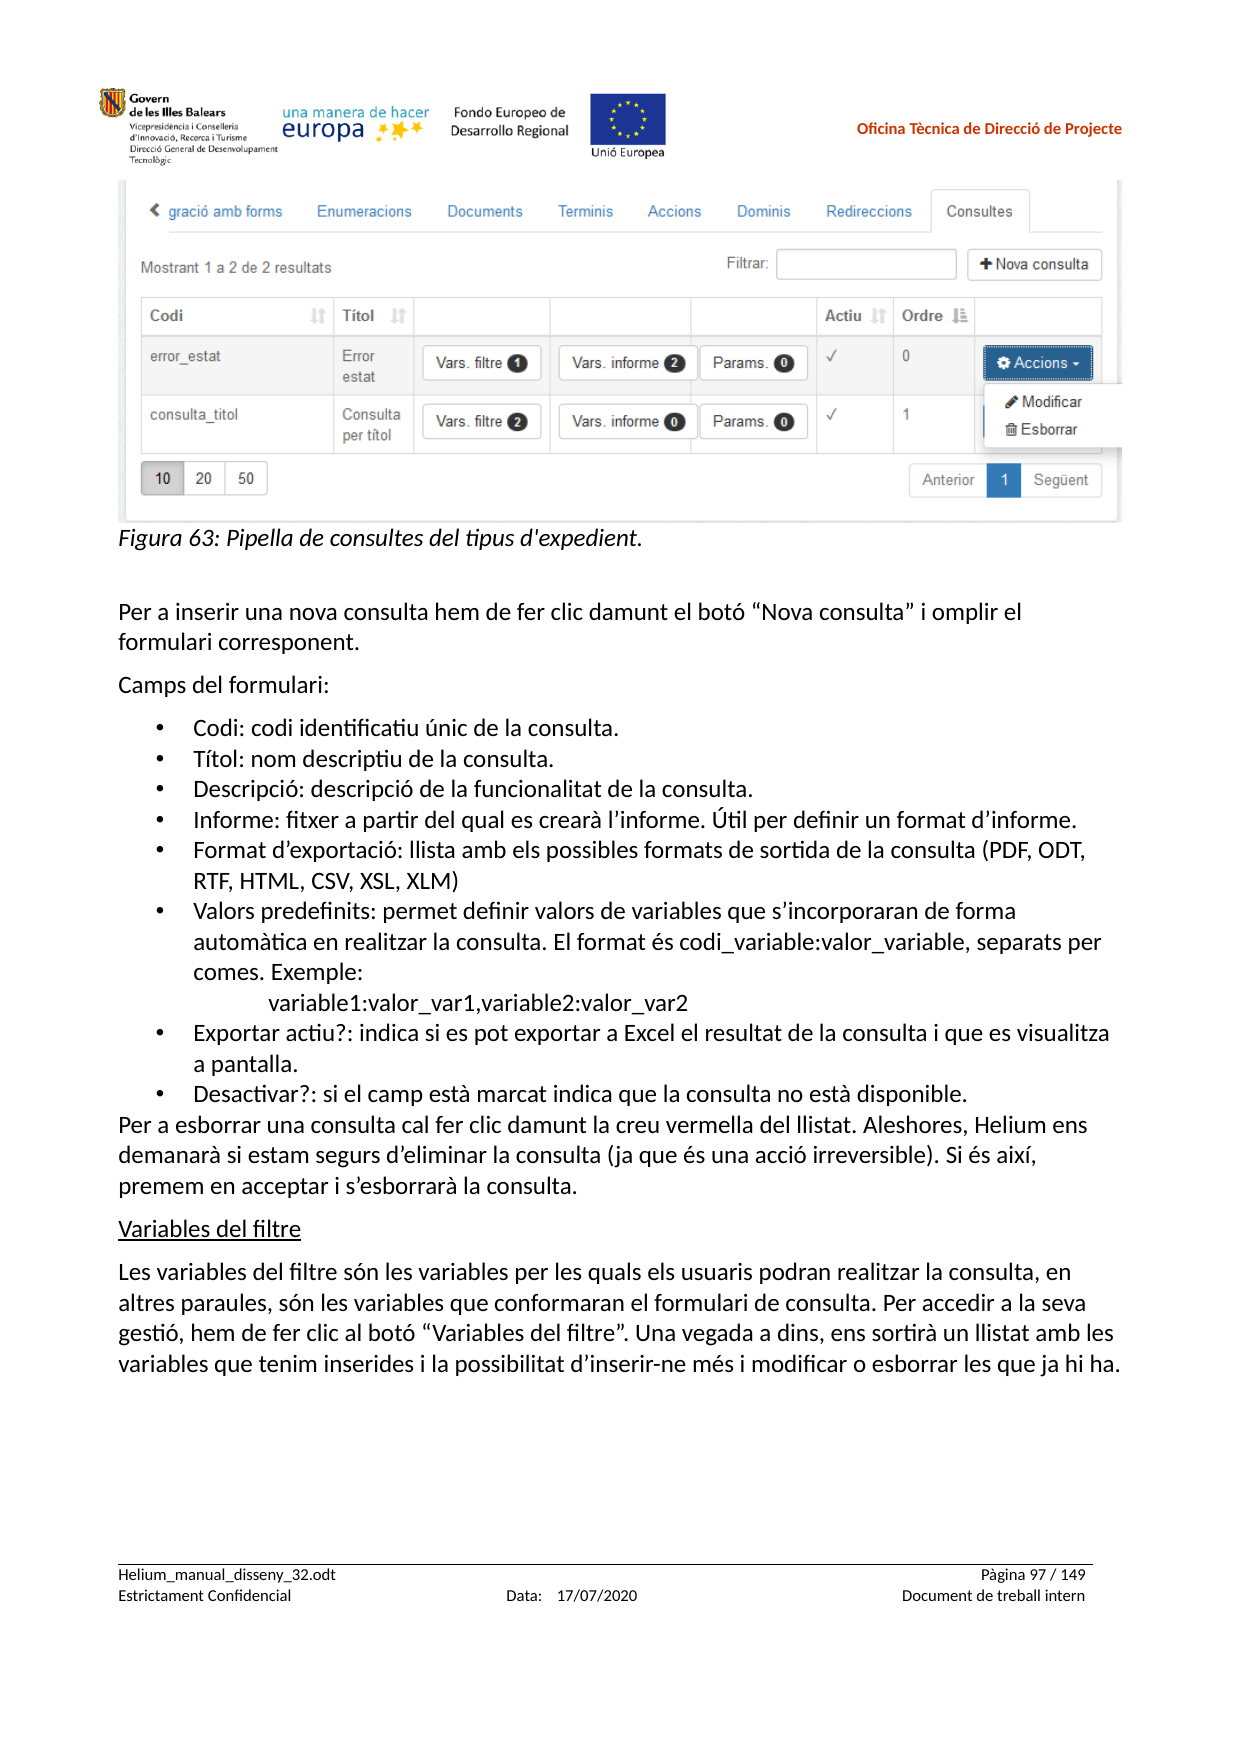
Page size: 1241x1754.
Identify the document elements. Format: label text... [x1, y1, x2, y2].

text Les variables del filtre són les variables per les quals els usuaris podran realitzar la consulta, en altres paraules, són les variables que conformaran el formulari de consulta. Per accedir a la seva gestió, hem de fer clic al botó “Variables del filtre”. Una vegada a dins, ens sortirà un llistat amb les variables que tenim inserides i la possibilitat d’inserir-ne més i modificar o esborrar les que ja hi ha. [118, 1256, 1122, 1378]
text Variables del filtre [118, 1213, 1122, 1244]
picture [99, 87, 668, 166]
list Descripció: descripció de la funcionalitat de la consulta. [156, 773, 1122, 804]
list Informe: fitxer a partir del qual es crearà l’informe. Útil per definir un format d’informe. [156, 804, 1122, 834]
text Per a esborrar una consulta cal fer clic damunt la creu vermella del llistat. Aleshores, Helium ens demanarà si estam segurs d’eliminar la consulta (ja que és una acció irreversible). Si és així, premem en acceptar i s’esborrarà la consulta. [118, 1109, 1122, 1201]
text Camps del formulari: [118, 669, 1122, 700]
list Format d’exportació: llista amb els possibles formats de sortida de la consulta (PDF, ODT, RTF, HTML, CSV, XSL, XLM) [156, 834, 1122, 896]
list Valors predefinits: permet definir valors de variables que s’incorporaran de forma automàtica en realitzar la consulta. El format és codi_variable:valor_variable, separats per comes. Exemple: variable1:valor_var1,variable2:valor_var2 [156, 896, 1122, 1018]
text Per a inserir una nova consulta hem de fer clic damunt el botó “Nova consulta” i omplir el formulari corresponent. [118, 596, 1122, 657]
list Desactivar?: si el camp està marcat indica que la consulta no està disponible. [156, 1079, 1122, 1109]
picture [118, 180, 1123, 523]
list Exportar actiu?: indica si es pot exportar a Excel el resultat de la consulta i que es visualitza a pantalla. [156, 1018, 1122, 1079]
text Figura 63: Pipella de consultes del tipus d'expedient. [118, 523, 1122, 553]
list Títol: nom descriptiu de la consulta. [156, 743, 1122, 773]
list Codi: codi identificatiu únic de la consulta. [156, 712, 1122, 743]
